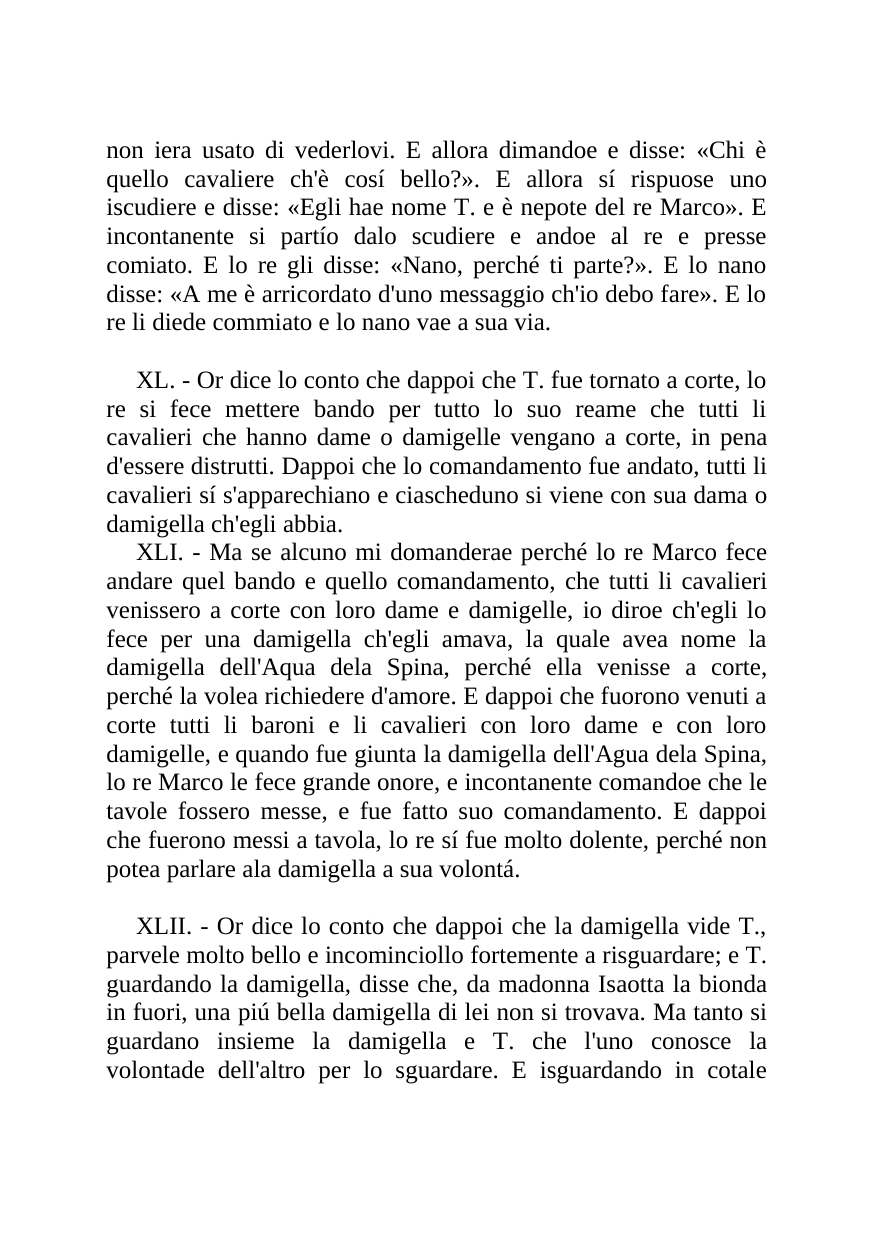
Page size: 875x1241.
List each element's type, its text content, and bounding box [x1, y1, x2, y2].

text XLII. - Or dice lo conto che dappoi che la damigella vide T., parvele molto bello e incominciollo fortemente a risguardare; e T. guardando la damigella, disse che, da madonna Isaotta la bionda in fuori, una piú bella damigella di lei non si trovava. Ma tanto si guardano insieme la damigella e T. che l'uno conosce la volontade dell'altro per lo sguardare. E isguardando in cotale [106, 911, 768, 1084]
text XL. - Or dice lo conto che dappoi che T. fue tornato a corte, lo re si fece mettere bando per tutto lo suo reame che tutti li cavalieri che hanno dame o damigelle vengano a corte, in pena d'essere distrutti. Dappoi che lo comandamento fue andato, tutti li cavalieri sí s'apparechiano e ciascheduno si viene con sua dama o damigella ch'egli abbia. [106, 365, 768, 537]
text non iera usato di vederlovi. E allora dimandoe e disse: «Chi è quello cavaliere ch'è cosí bello?». E allora sí rispuose uno iscudiere e disse: «Egli hae nome T. e è nepote del re Marco». E incontanente si partío dalo scudiere e andoe al re e presse comiato. E lo re gli disse: «Nano, perché ti parte?». E lo nano disse: «A me è arricordato d'uno messaggio ch'io debo fare». E lo re li diede commiato e lo nano vae a sua via. [106, 135, 768, 336]
text XLI. - Ma se alcuno mi domanderae perché lo re Marco fece andare quel bando e quello comandamento, che tutti li cavalieri venissero a corte con loro dame e damigelle, io diroe ch'egli lo fece per una damigella ch'egli amava, la quale avea nome la damigella dell'Aqua dela Spina, perché ella venisse a corte, perché la volea richiedere d'amore. E dappoi che fuorono venuti a corte tutti li baroni e li cavalieri con loro dame e con loro damigelle, e quando fue giunta la damigella dell'Agua dela Spina, lo re Marco le fece grande onore, e incontanente comandoe che le tavole fossero messe, e fue fatto suo comandamento. E dappoi che fuerono messi a tavola, lo re sí fue molto dolente, perché non potea parlare ala damigella a sua volontá. [106, 537, 768, 882]
